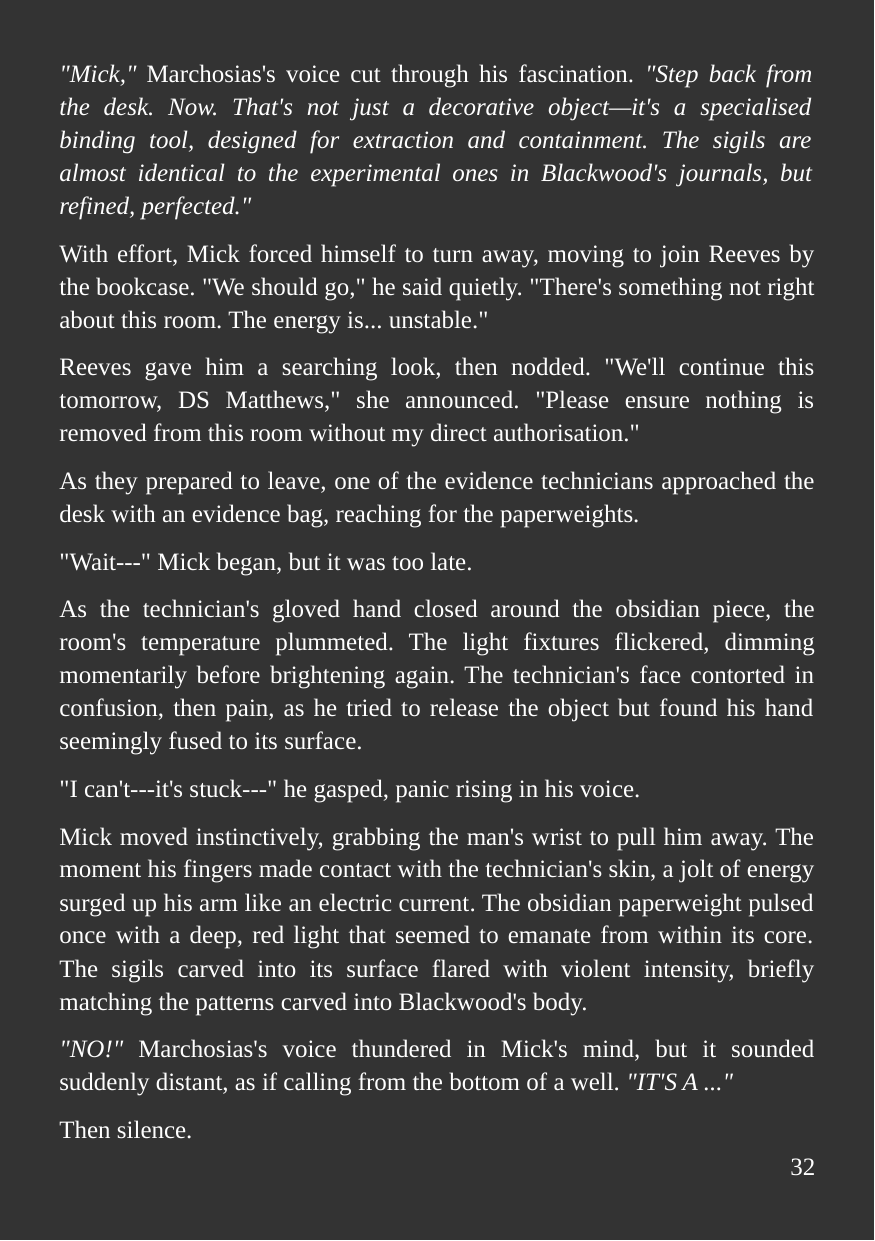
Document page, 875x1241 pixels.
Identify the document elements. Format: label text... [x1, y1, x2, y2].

text As they prepared to leave, one of the evidence technicians approached the desk with an evidence bag, reaching for the paperweights. [59, 466, 815, 528]
text Reeves gave him a searching look, then nodded. "We'll continue this tomorrow, DS Matthews," she announced. "Please ensure nothing is removed from this room without my direct authorisation." [59, 352, 815, 447]
text "Mick," Marchosias's voice cut through his fascination. "Step back from the desk. Now. That's not just a decorative object—it's a specialised binding tool, designed for extraction and containment. The sigils are almost identical to the experimental ones in Blackwood's journals, but refined, perfected." [59, 59, 815, 220]
text As the technician's gloved hand closed around the obsidian piece, the room's temperature plummeted. The light fixtures flickered, dimming momentarily before brightening again. The technician's face contorted in confusion, then pain, as he tried to release the object but found his hand seemingly fused to its surface. [59, 594, 815, 755]
text "NO!" Marchosias's voice thundered in Mick's mind, but it sounded suddenly distant, as if calling from the bottom of a well. "IT'S A ..." [59, 1034, 815, 1096]
text With effort, Mick forced himself to turn away, moving to join Reeves by the bookcase. "We should go," he said quietly. "There's something not right about this room. The energy is... unstable." [59, 239, 815, 333]
text "Wait---" Mick began, but it was too late. [59, 547, 815, 575]
text "I can't---it's stuck---" he gasped, panic rising in his voice. [59, 774, 815, 803]
text Then silence. [59, 1115, 815, 1144]
text Mick moved instinctively, grabbing the man's wrist to pull him away. The moment his fingers made contact with the technician's skin, a jolt of energy surged up his arm like an electric current. The obsidian paperweight pulsed once with a deep, red light that seemed to emanate from within its core. The sigils carved into its surface flared with violent intensity, briefly matching the patterns carved into Blackwood's body. [59, 822, 815, 1015]
